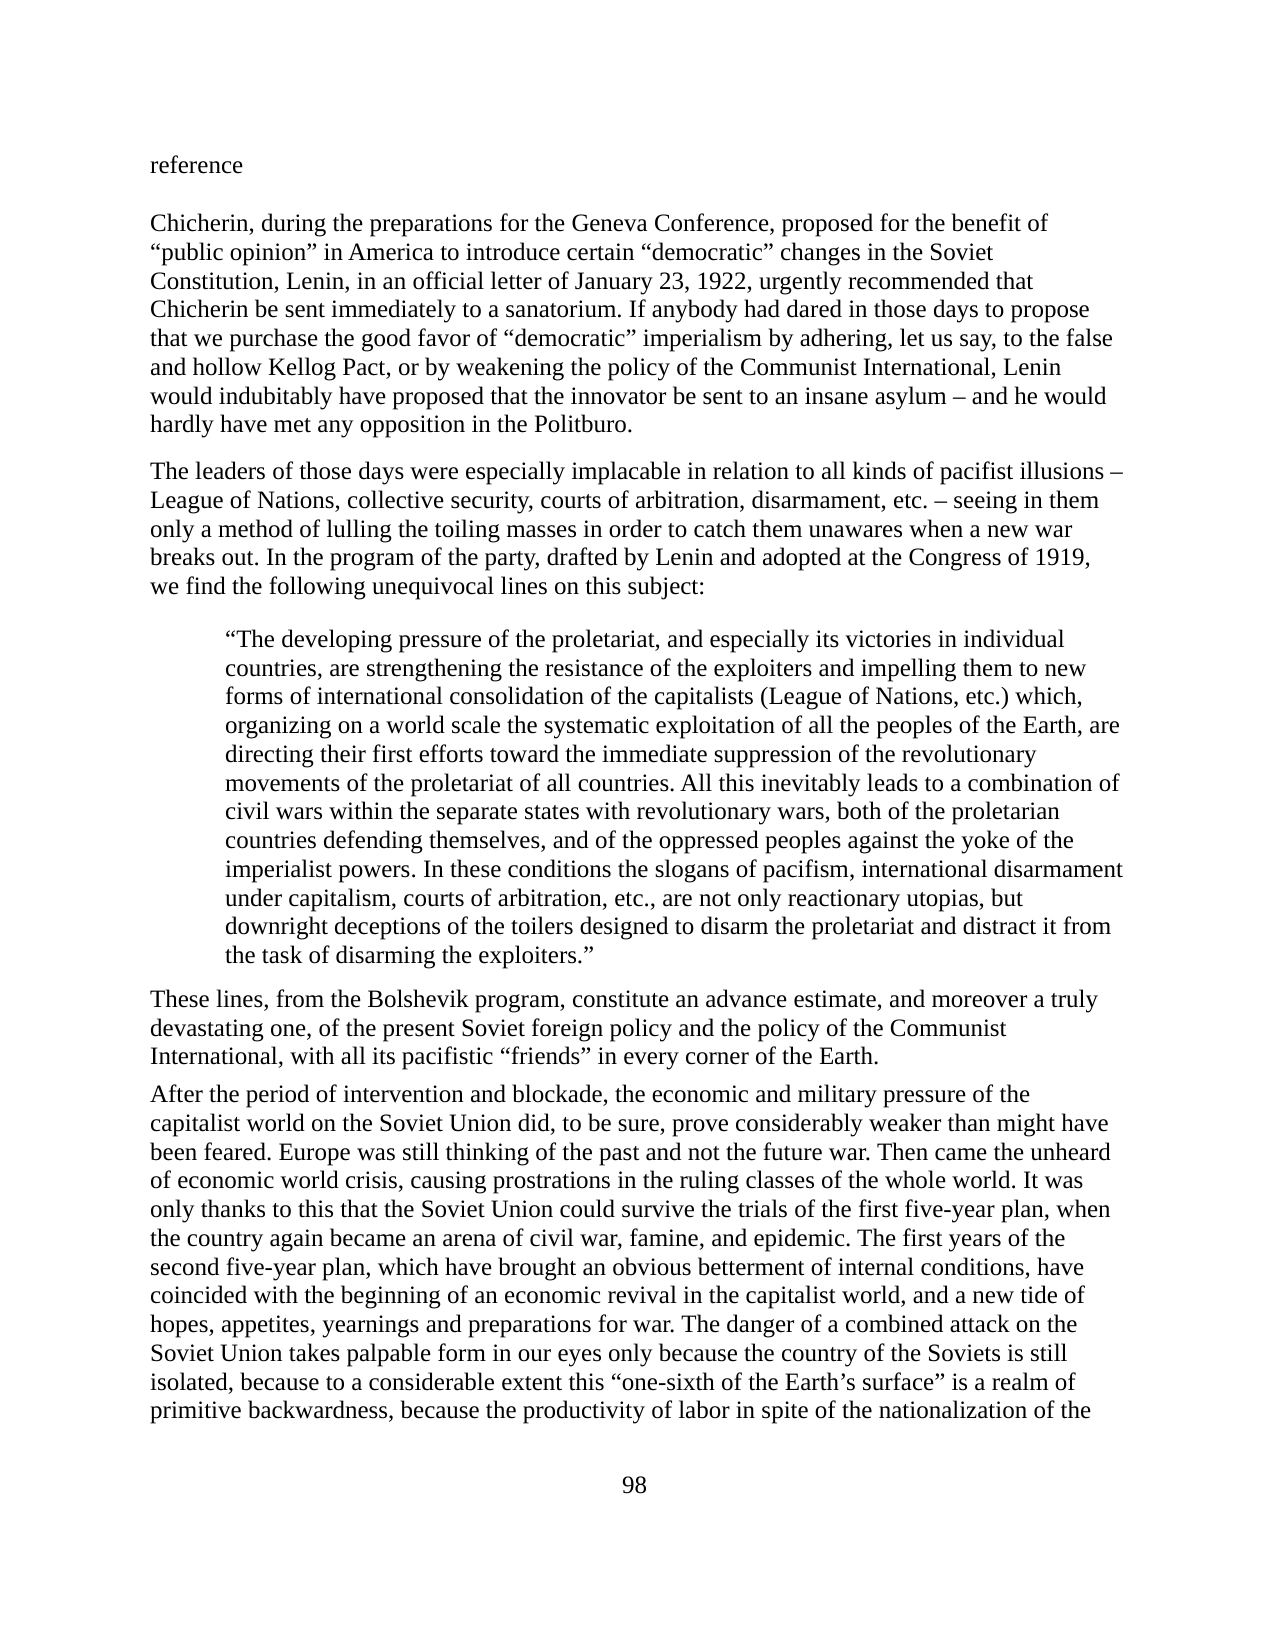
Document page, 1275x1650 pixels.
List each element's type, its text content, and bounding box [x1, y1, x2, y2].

text “The developing pressure of the proletariat, and especially its victories in individual countries, are strengthening the resistance of the exploiters and impelling them to new forms of international consolidation of the capitalists (League of Nations, etc.) which, organizing on a world scale the systematic exploitation of all the peoples of the Earth, are directing their first efforts toward the immediate suppression of the revolutionary movements of the proletariat of all countries. All this inevitably leads to a combination of civil wars within the separate states with revolutionary wars, both of the proletarian countries defending themselves, and of the oppressed peoples against the yoke of the imperialist powers. In these conditions the slogans of pacifism, international disarmament under capitalism, courts of arbitration, etc., are not only reactionary utopias, but downright deceptions of the toilers designed to disarm the proletariat and distract it from the task of disarming the exploiters.” [225, 624, 1125, 969]
text The leaders of those days were especially implacable in relation to all kinds of pacifist illusions – League of Nations, collective security, courts of arbitration, disarmament, etc. – seeing in them only a method of lulling the toiling masses in order to catch them unawares when a new war breaks out. In the program of the party, drafted by Lenin and adopted at the Congress of 1919, we find the following unequivocal lines on this subject: [150, 456, 1125, 600]
text After the period of intervention and blockade, the economic and military pressure of the capitalist world on the Soviet Union did, to be sure, prove considerably weaker than might have been feared. Europe was still thinking of the past and not the future war. Then came the unheard of economic world crisis, causing prostrations in the ruling classes of the whole world. It was only thanks to this that the Soviet Union could survive the trials of the first five-year plan, when the country again became an arena of civil war, famine, and epidemic. The first years of the second five-year plan, which have brought an obvious betterment of internal conditions, have coincided with the beginning of an economic revival in the capitalist world, and a new tide of hopes, appetites, yearnings and preparations for war. The danger of a combined attack on the Soviet Union takes palpable form in our eyes only because the country of the Soviets is still isolated, because to a considerable extent this “one-sixth of the Earth’s surface” is a realm of primitive backwardness, because the productivity of labor in spite of the nationalization of the [150, 1079, 1125, 1424]
text These lines, from the Bolshevik program, constitute an advance estimate, and moreover a truly devastating one, of the present Soviet foreign policy and the policy of the Communist International, with all its pacifistic “friends” in every corner of the Earth. [150, 984, 1125, 1070]
text Chicherin, during the preparations for the Geneva Conference, proposed for the benefit of “public opinion” in America to introduce certain “democratic” changes in the Soviet Constitution, Lenin, in an official letter of January 23, 1922, urgently recommended that Chicherin be sent immediately to a sanatorium. If anybody had dared in those days to propose that we purchase the good favor of “democratic” imperialism by adhering, let us say, to the false and hollow Kellog Pact, or by weakening the policy of the Communist International, Lenin would indubitably have proposed that the innovator be sent to an insane asylum – and he would hardly have met any opposition in the Politburo. [150, 208, 1125, 438]
